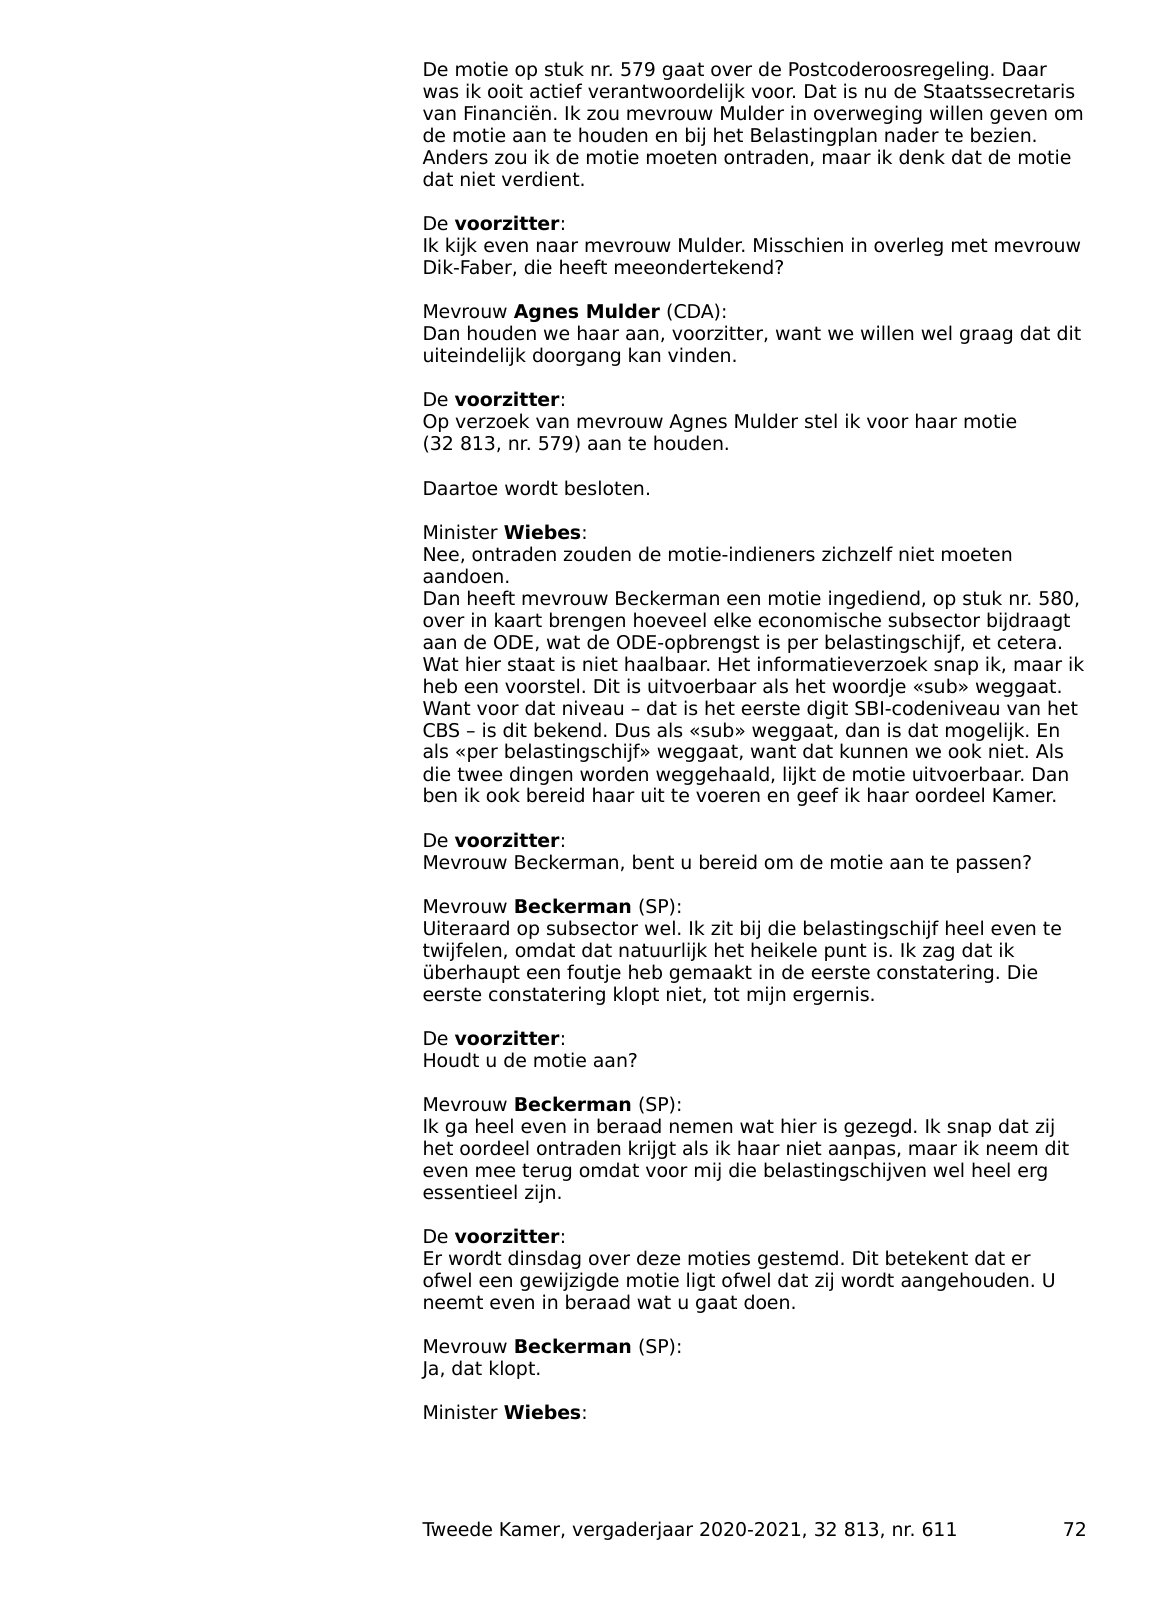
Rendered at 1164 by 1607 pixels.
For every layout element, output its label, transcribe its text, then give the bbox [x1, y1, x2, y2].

text De voorzitter: [422, 829, 1087, 852]
text De motie op stuk nr. 579 gaat over de Postcoderoosregeling. Daar was ik ooit actief verantwoordelijk voor. Dat is nu de Staatssecretaris van Financiën. Ik zou mevrouw Mulder in overweging willen geven om de motie aan te houden en bij het Belastingplan nader te bezien. Anders zou ik de motie moeten ontraden, maar ik denk dat de motie dat niet verdient. [422, 59, 1087, 191]
text De voorzitter: [422, 1226, 1087, 1248]
text Mevrouw Beckerman (SP): [422, 1336, 1087, 1358]
text Nee, ontraden zouden de motie-indieners zichzelf niet moeten aandoen. [422, 544, 1087, 588]
text Ja, dat klopt. [422, 1358, 1087, 1380]
text De voorzitter: [422, 1028, 1087, 1050]
text Op verzoek van mevrouw Agnes Mulder stel ik voor haar motie (32 813, nr. 579) aan te houden. [422, 411, 1087, 455]
text Minister Wiebes: [422, 522, 1087, 544]
text Dan heeft mevrouw Beckerman een motie ingediend, op stuk nr. 580, over in kaart brengen hoeveel elke economische subsector bijdraagt aan de ODE, wat de ODE-opbrengst is per belastingschijf, et cetera. Wat hier staat is niet haalbaar. Het informatieverzoek snap ik, maar ik heb een voorstel. Dit is uitvoerbaar als het woordje «sub» weggaat. Want voor dat niveau – dat is het eerste digit SBI-codeniveau van het CBS – is dit bekend. Dus als «sub» weggaat, dan is dat mogelijk. En als «per belastingschijf» weggaat, want dat kunnen we ook niet. Als die twee dingen worden weggehaald, lijkt de motie uitvoerbaar. Dan ben ik ook bereid haar uit te voeren en geef ik haar oordeel Kamer. [422, 588, 1087, 807]
text Mevrouw Beckerman (SP): [422, 896, 1087, 918]
text Uiteraard op subsector wel. Ik zit bij die belastingschijf heel even te twijfelen, omdat dat natuurlijk het heikele punt is. Ik zag dat ik überhaupt een foutje heb gemaakt in de eerste constatering. Die eerste constatering klopt niet, tot mijn ergernis. [422, 918, 1087, 1006]
text Mevrouw Beckerman (SP): [422, 1094, 1087, 1116]
text De voorzitter: [422, 389, 1087, 411]
text Dan houden we haar aan, voorzitter, want we willen wel graag dat dit uiteindelijk doorgang kan vinden. [422, 323, 1087, 367]
text Mevrouw Agnes Mulder (CDA): [422, 301, 1087, 323]
text De voorzitter: [422, 213, 1087, 235]
text Houdt u de motie aan? [422, 1050, 1087, 1072]
text Ik ga heel even in beraad nemen wat hier is gezegd. Ik snap dat zij het oordeel ontraden krijgt als ik haar niet aanpas, maar ik neem dit even mee terug omdat voor mij die belastingschijven wel heel erg essentieel zijn. [422, 1116, 1087, 1204]
text Daartoe wordt besloten. [422, 477, 1087, 499]
text Minister Wiebes: [422, 1402, 1087, 1424]
text Ik kijk even naar mevrouw Mulder. Misschien in overleg met mevrouw Dik-Faber, die heeft meeondertekend? [422, 235, 1087, 279]
text Er wordt dinsdag over deze moties gestemd. Dit betekent dat er ofwel een gewijzigde motie ligt ofwel dat zij wordt aangehouden. U neemt even in beraad wat u gaat doen. [422, 1248, 1087, 1314]
text Mevrouw Beckerman, bent u bereid om de motie aan te passen? [422, 852, 1087, 873]
